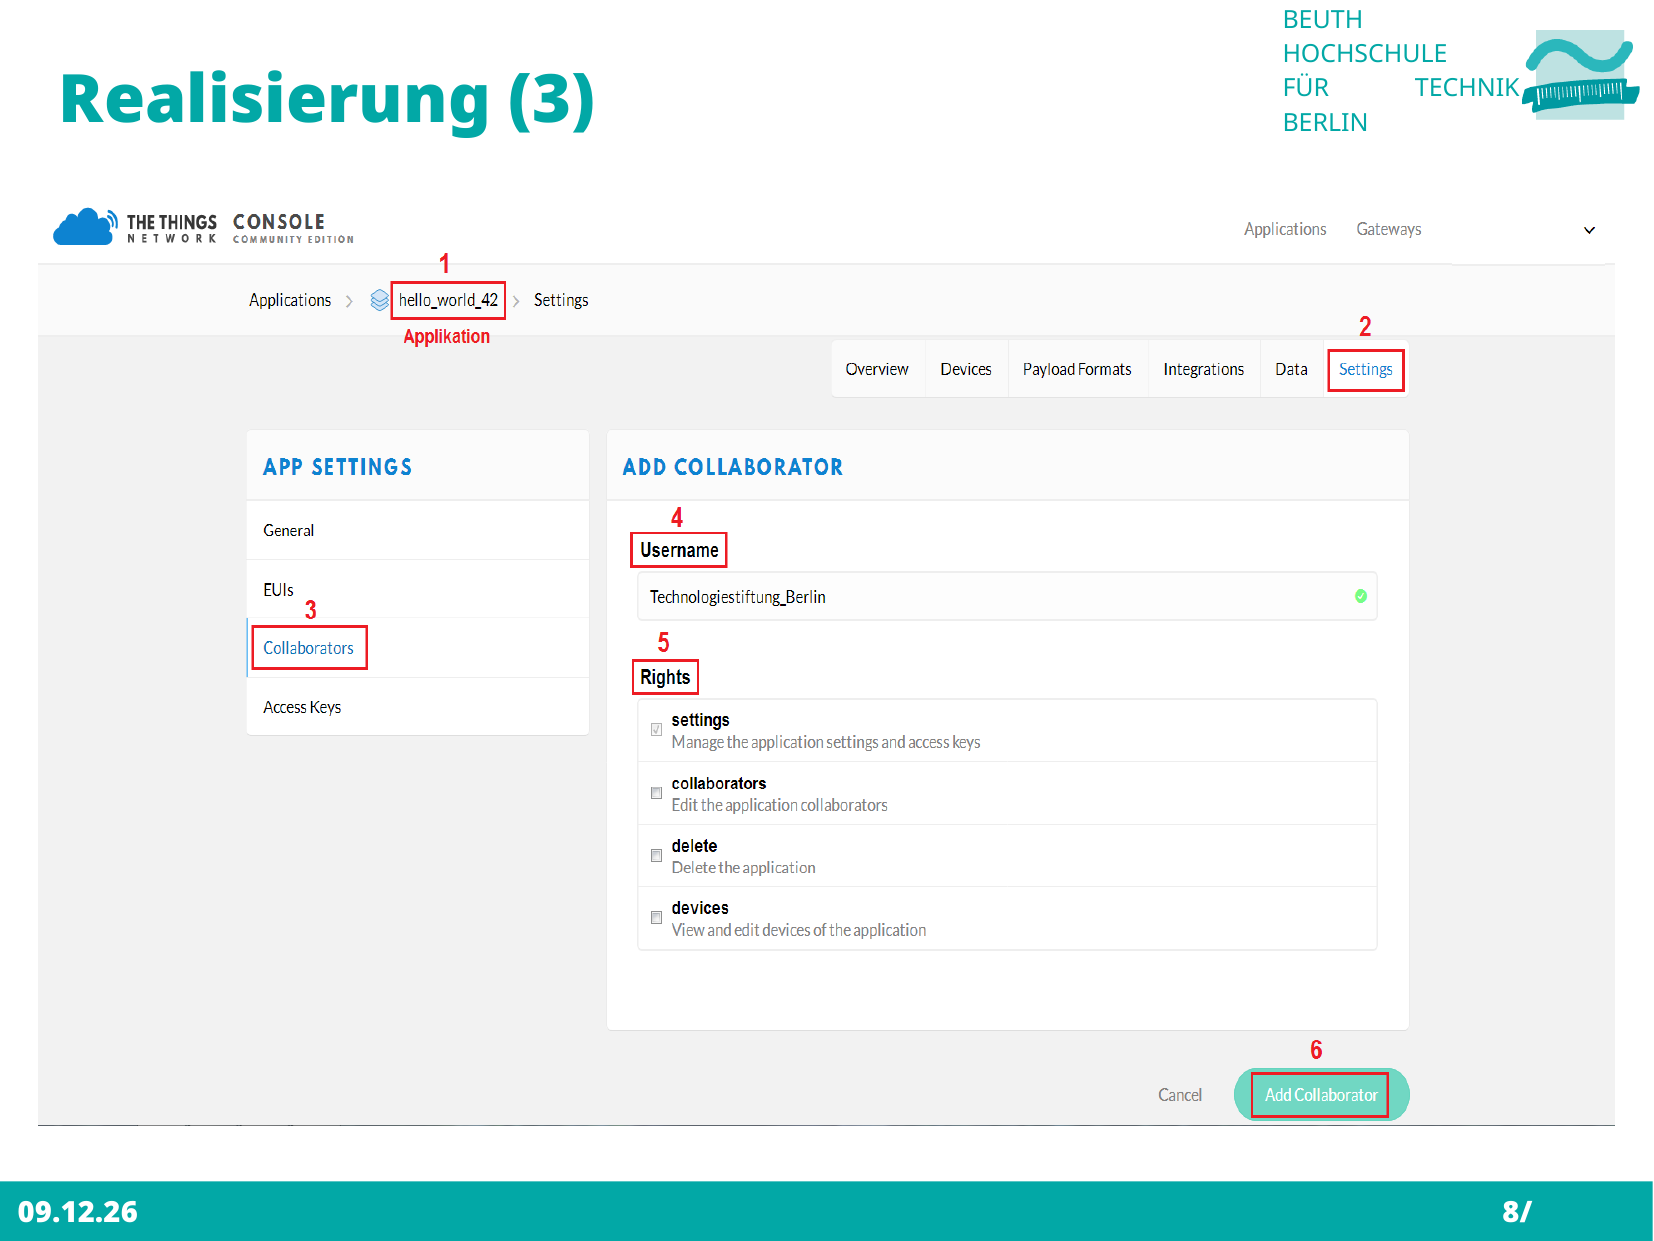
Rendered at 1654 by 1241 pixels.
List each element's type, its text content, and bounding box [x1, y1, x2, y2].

picture [1522, 30, 1640, 120]
title Realisierung (3) [58, 35, 1240, 142]
picture [38, 194, 1615, 1127]
